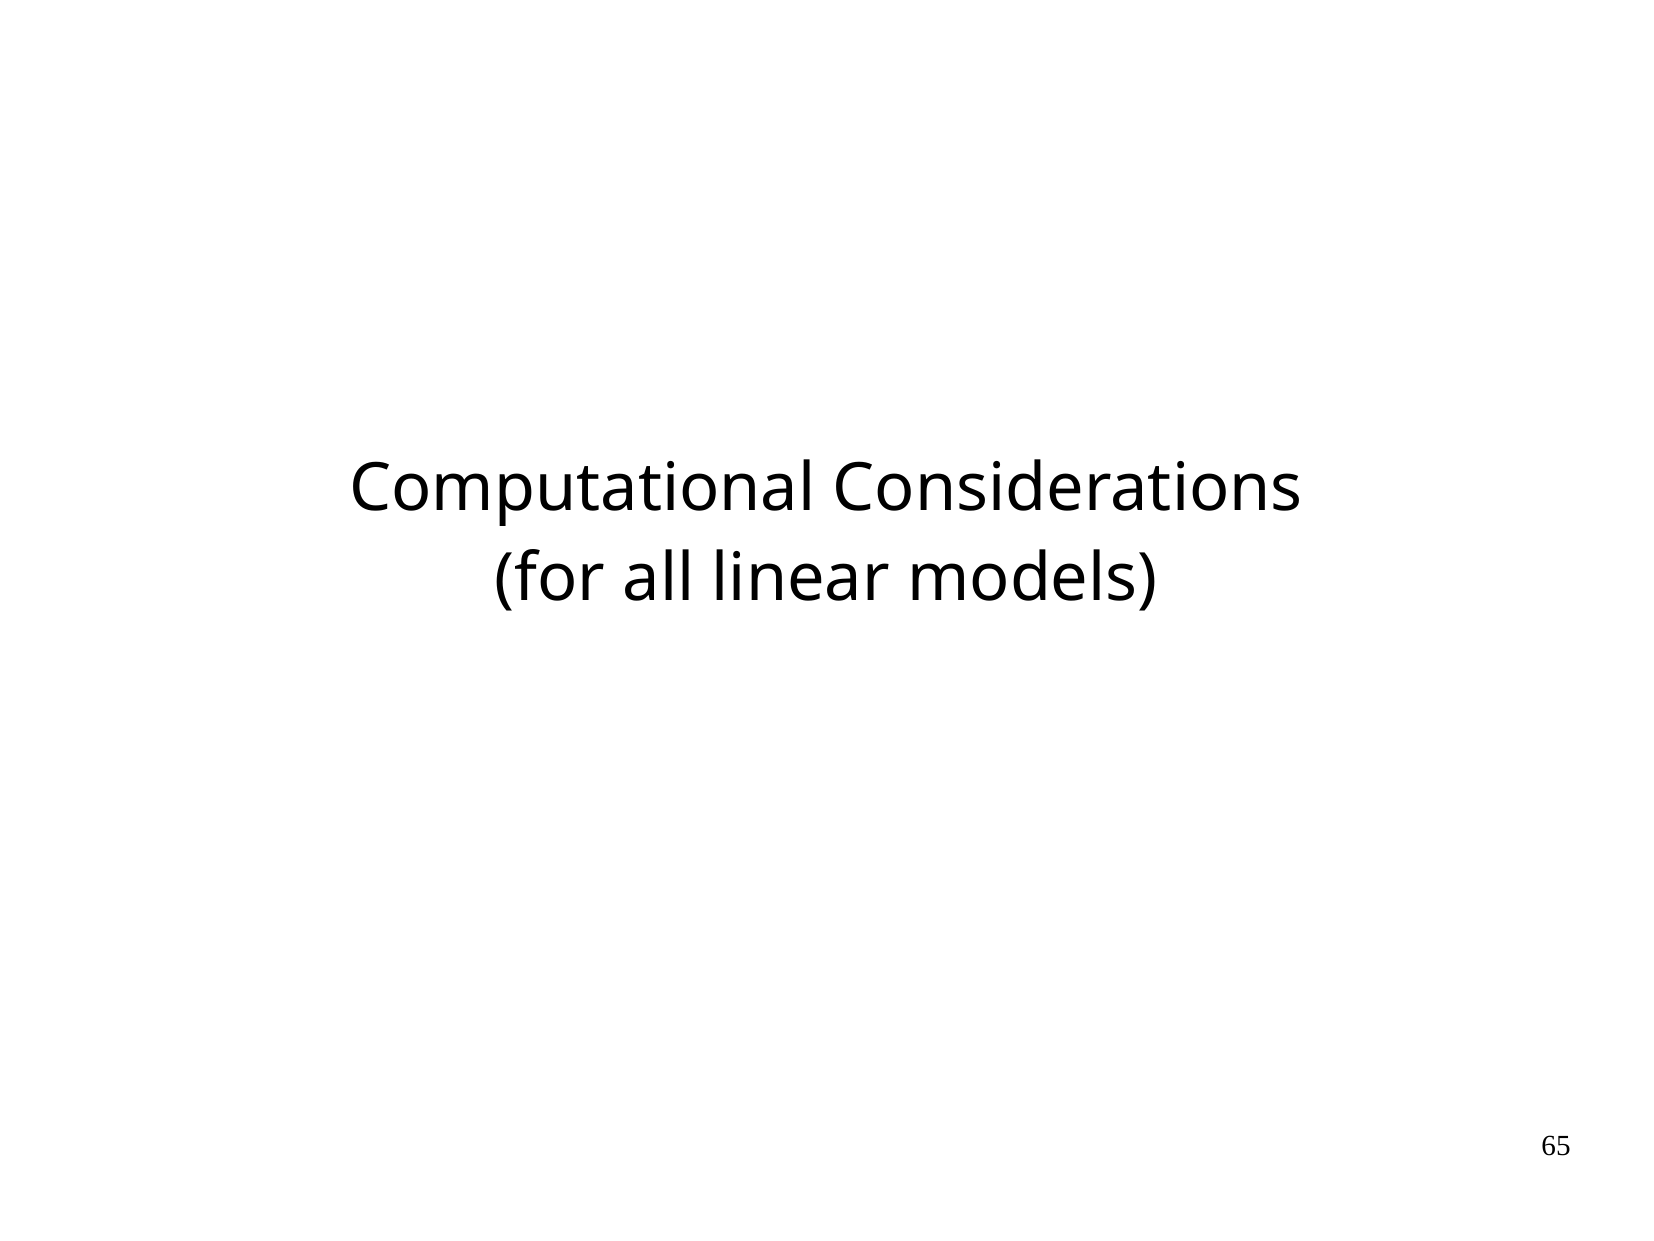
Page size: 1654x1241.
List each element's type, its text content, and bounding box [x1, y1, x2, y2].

subtitle Computational Considerations (for all linear models) [82, 49, 1571, 1010]
